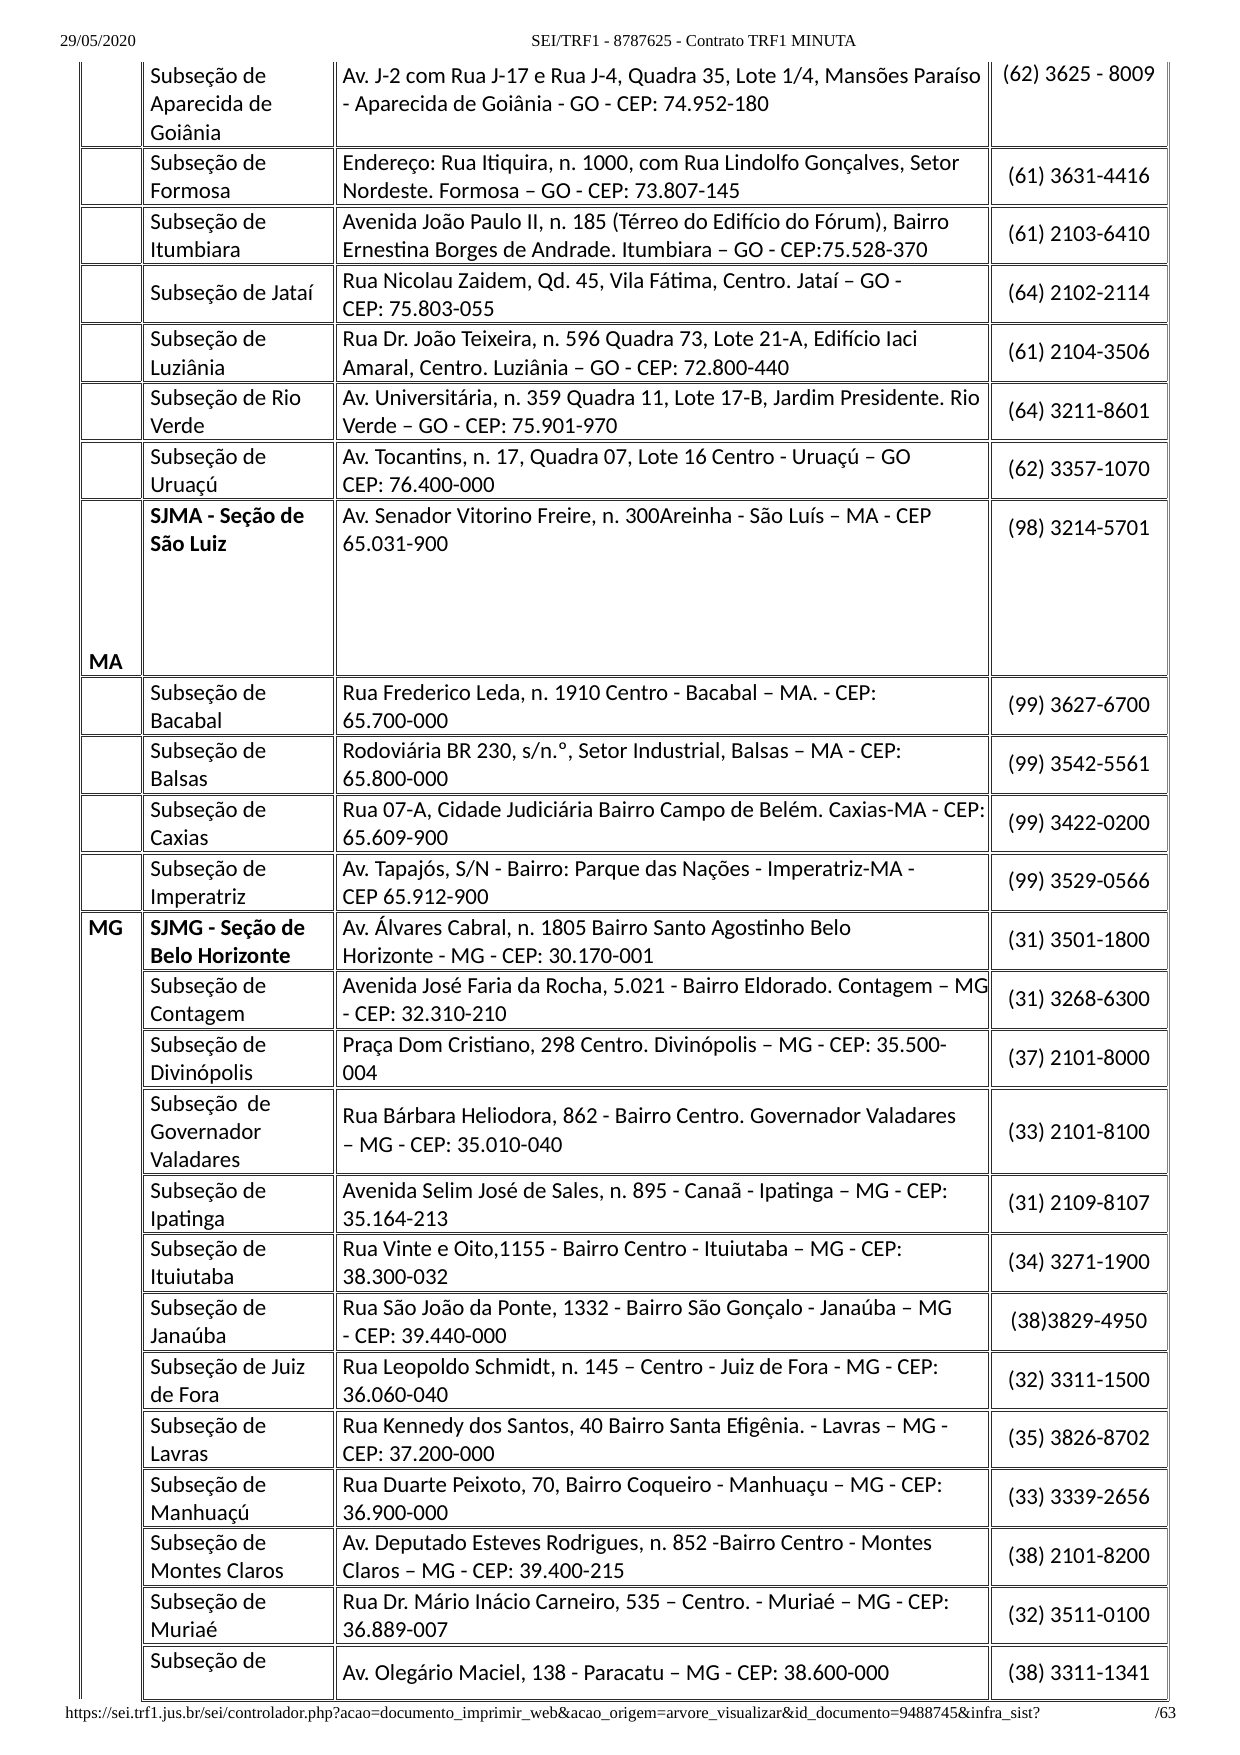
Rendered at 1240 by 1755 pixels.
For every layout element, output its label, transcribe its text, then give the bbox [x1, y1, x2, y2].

table_cell Subseção de Juiz de Fora [144, 1353, 333, 1408]
table_cell (99) 3422-0200 [992, 796, 1167, 851]
table_cell [82, 1526, 141, 1584]
table_cell Rua Leopoldo Schmidt, n. 145 – Centro - Juiz de Fora - MG - CEP: 36.060-040 [337, 1353, 988, 1408]
table_cell Avenida João Paulo II, n. 185 (Térreo do Edifício do Fórum), Bairro Ernestina Borges de Andrade. Itumbiara – GO - CEP:75.528-370 [337, 208, 988, 263]
table_cell (32) 3311-1500 [992, 1353, 1167, 1408]
table_cell Av. Senador Vitorino Freire, n. 300Areinha - São Luís – MA - CEP 65.031-900 [337, 501, 988, 675]
table_cell (98) 3214-5701 [992, 501, 1167, 675]
table_cell Praça Dom Cristiano, 298 Centro. Divinópolis – MG - CEP: 35.500- 004 [337, 1031, 988, 1086]
table_cell Av. Álvares Cabral, n. 1805 Bairro Santo Agostinho Belo Horizonte - MG - CEP: 30.170-001 [337, 913, 988, 969]
table_cell (33) 2101-8100 [992, 1090, 1167, 1173]
table_cell Subseção de Janaúba [144, 1294, 333, 1349]
table_cell (61) 2103-6410 [992, 208, 1167, 263]
table_cell [82, 325, 141, 381]
table_cell [82, 1028, 141, 1086]
table_cell [82, 1291, 141, 1349]
table_cell Rua 07-A, Cidade Judiciária Bairro Campo de Belém. Caxias-MA - CEP: 65.609-900 [337, 796, 988, 851]
table_cell Subseção de Caxias [144, 796, 333, 851]
table_cell Subseção de Muriaé [144, 1588, 333, 1643]
table_cell Rua Dr. Mário Inácio Carneiro, 535 – Centro. - Muriaé – MG - CEP: 36.889-007 [337, 1588, 988, 1643]
table_cell Subseção de Uruaçú [144, 443, 333, 498]
table_cell Subseção de Imperatriz [144, 855, 333, 910]
table_cell [82, 1467, 141, 1526]
table_cell [82, 1643, 141, 1698]
table_cell [82, 1408, 141, 1467]
table_cell Rua Vinte e Oito,1155 - Bairro Centro - Ituiutaba – MG - CEP: 38.300-032 [337, 1235, 988, 1291]
table_cell Subseção de Governador Valadares [144, 1090, 333, 1173]
table_cell Rua Frederico Leda, n. 1910 Centro - Bacabal – MA. - CEP: 65.700-000 [337, 678, 988, 734]
table_header Subseção de Aparecida de Goiânia [144, 62, 333, 146]
table_cell [82, 266, 141, 322]
table_cell (37) 2101-8000 [992, 1031, 1167, 1086]
table_cell [82, 1232, 141, 1291]
table_cell (61) 2104-3506 [992, 325, 1167, 381]
table_cell Subseção de Rio Verde [144, 384, 333, 439]
table_cell Rua Duarte Peixoto, 70, Bairro Coqueiro - Manhuaçu – MG - CEP: 36.900-000 [337, 1470, 988, 1526]
table_cell Subseção de Jataí [144, 266, 333, 322]
table_cell [82, 149, 141, 204]
table_cell Subseção de Balsas [144, 737, 333, 792]
table_cell (99) 3542-5561 [992, 737, 1167, 792]
table_cell Rodoviária BR 230, s/n.º, Setor Industrial, Balsas – MA - CEP: 65.800-000 [337, 737, 988, 792]
table_cell [82, 1585, 141, 1643]
table_cell (38) 2101-8200 [992, 1529, 1167, 1584]
table_cell (38) 3311-1341 [992, 1647, 1167, 1698]
table_cell [82, 384, 141, 439]
table_cell [82, 1173, 141, 1232]
table_cell (34) 3271-1900 [992, 1235, 1167, 1291]
table_cell (35) 3826-8702 [992, 1412, 1167, 1467]
table_cell Subseção de Lavras [144, 1412, 333, 1467]
table_cell MA [82, 501, 141, 675]
table_cell (64) 3211-8601 [992, 384, 1167, 439]
table_cell (32) 3511-0100 [992, 1588, 1167, 1643]
table_cell Av. Olegário Maciel, 138 - Paracatu – MG - CEP: 38.600-000 [337, 1647, 988, 1698]
table_cell [82, 443, 141, 498]
table_cell Subseção de Ituiutaba [144, 1235, 333, 1291]
table_cell Subseção de Formosa [144, 149, 333, 204]
table_cell Subseção de Bacabal [144, 678, 333, 734]
table_cell (61) 3631-4416 [992, 149, 1167, 204]
table_cell Rua São João da Ponte, 1332 - Bairro São Gonçalo - Janaúba – MG - CEP: 39.440-000 [337, 1294, 988, 1349]
table_cell Subseção de Contagem [144, 972, 333, 1027]
table_cell Subseção de Luziânia [144, 325, 333, 381]
table_cell [82, 737, 141, 792]
table_cell Subseção de Ipatinga [144, 1176, 333, 1232]
table_cell Rua Bárbara Heliodora, 862 - Bairro Centro. Governador Valadares – MG - CEP: 35.010-040 [337, 1090, 988, 1173]
table_cell [82, 855, 141, 910]
table_cell Avenida Selim José de Sales, n. 895 - Canaã - Ipatinga – MG - CEP: 35.164-213 [337, 1176, 988, 1232]
table_cell [82, 969, 141, 1027]
table_cell SJMG - Seção de Belo Horizonte [144, 913, 333, 969]
table_cell Rua Dr. João Teixeira, n. 596 Quadra 73, Lote 21-A, Edifício Iaci Amaral, Centro. Luziânia – GO - CEP: 72.800-440 [337, 325, 988, 381]
table_cell Av. Universitária, n. 359 Quadra 11, Lote 17-B, Jardim Presidente. Rio Verde – GO - CEP: 75.901-970 [337, 384, 988, 439]
table_cell Endereço: Rua Itiquira, n. 1000, com Rua Lindolfo Gonçalves, Setor Nordeste. Formosa – GO - CEP: 73.807-145 [337, 149, 988, 204]
table_cell Av. Tapajós, S/N - Bairro: Parque das Nações - Imperatriz-MA - CEP 65.912-900 [337, 855, 988, 910]
table_cell Subseção de Montes Claros [144, 1529, 333, 1584]
table_cell Subseção de Divinópolis [144, 1031, 333, 1086]
table_cell Subseção de Itumbiara [144, 208, 333, 263]
table_cell (99) 3627-6700 [992, 678, 1167, 734]
table_header [82, 62, 141, 146]
table_cell (64) 2102-2114 [992, 266, 1167, 322]
table_cell Av. Deputado Esteves Rodrigues, n. 852 -Bairro Centro - Montes Claros – MG - CEP: 39.400-215 [337, 1529, 988, 1584]
table_cell [82, 1086, 141, 1173]
table_cell Rua Kennedy dos Santos, 40 Bairro Santa Efigênia. - Lavras – MG - CEP: 37.200-000 [337, 1412, 988, 1467]
table_header Av. J-2 com Rua J-17 e Rua J-4, Quadra 35, Lote 1/4, Mansões Paraíso - Aparecida de Goiânia - GO - CEP: 74.952-180 [337, 62, 988, 146]
table_cell Subseção de Manhuaçú [144, 1470, 333, 1526]
table_cell [82, 678, 141, 734]
table_cell [82, 1350, 141, 1408]
table_cell MG [82, 913, 141, 969]
table_cell (62) 3357-1070 [992, 443, 1167, 498]
table_cell (31) 3268-6300 [992, 972, 1167, 1027]
table_cell (99) 3529-0566 [992, 855, 1167, 910]
table_cell (33) 3339-2656 [992, 1470, 1167, 1526]
table_header (62) 3625 - 8009 [992, 62, 1167, 146]
table_cell SJMA - Seção de São Luiz [144, 501, 333, 675]
table_cell (31) 2109-8107 [992, 1176, 1167, 1232]
table_cell Av. Tocantins, n. 17, Quadra 07, Lote 16 Centro - Uruaçú – GO CEP: 76.400-000 [337, 443, 988, 498]
table_cell Subseção de [144, 1647, 333, 1698]
table_cell [82, 208, 141, 263]
table_cell (31) 3501-1800 [992, 913, 1167, 969]
table_cell Rua Nicolau Zaidem, Qd. 45, Vila Fátima, Centro. Jataí – GO - CEP: 75.803-055 [337, 266, 988, 322]
table_cell Avenida José Faria da Rocha, 5.021 - Bairro Eldorado. Contagem – MG - CEP: 32.310-210 [337, 972, 988, 1027]
table_cell (38)3829-4950 [992, 1294, 1167, 1349]
table_cell [82, 796, 141, 851]
